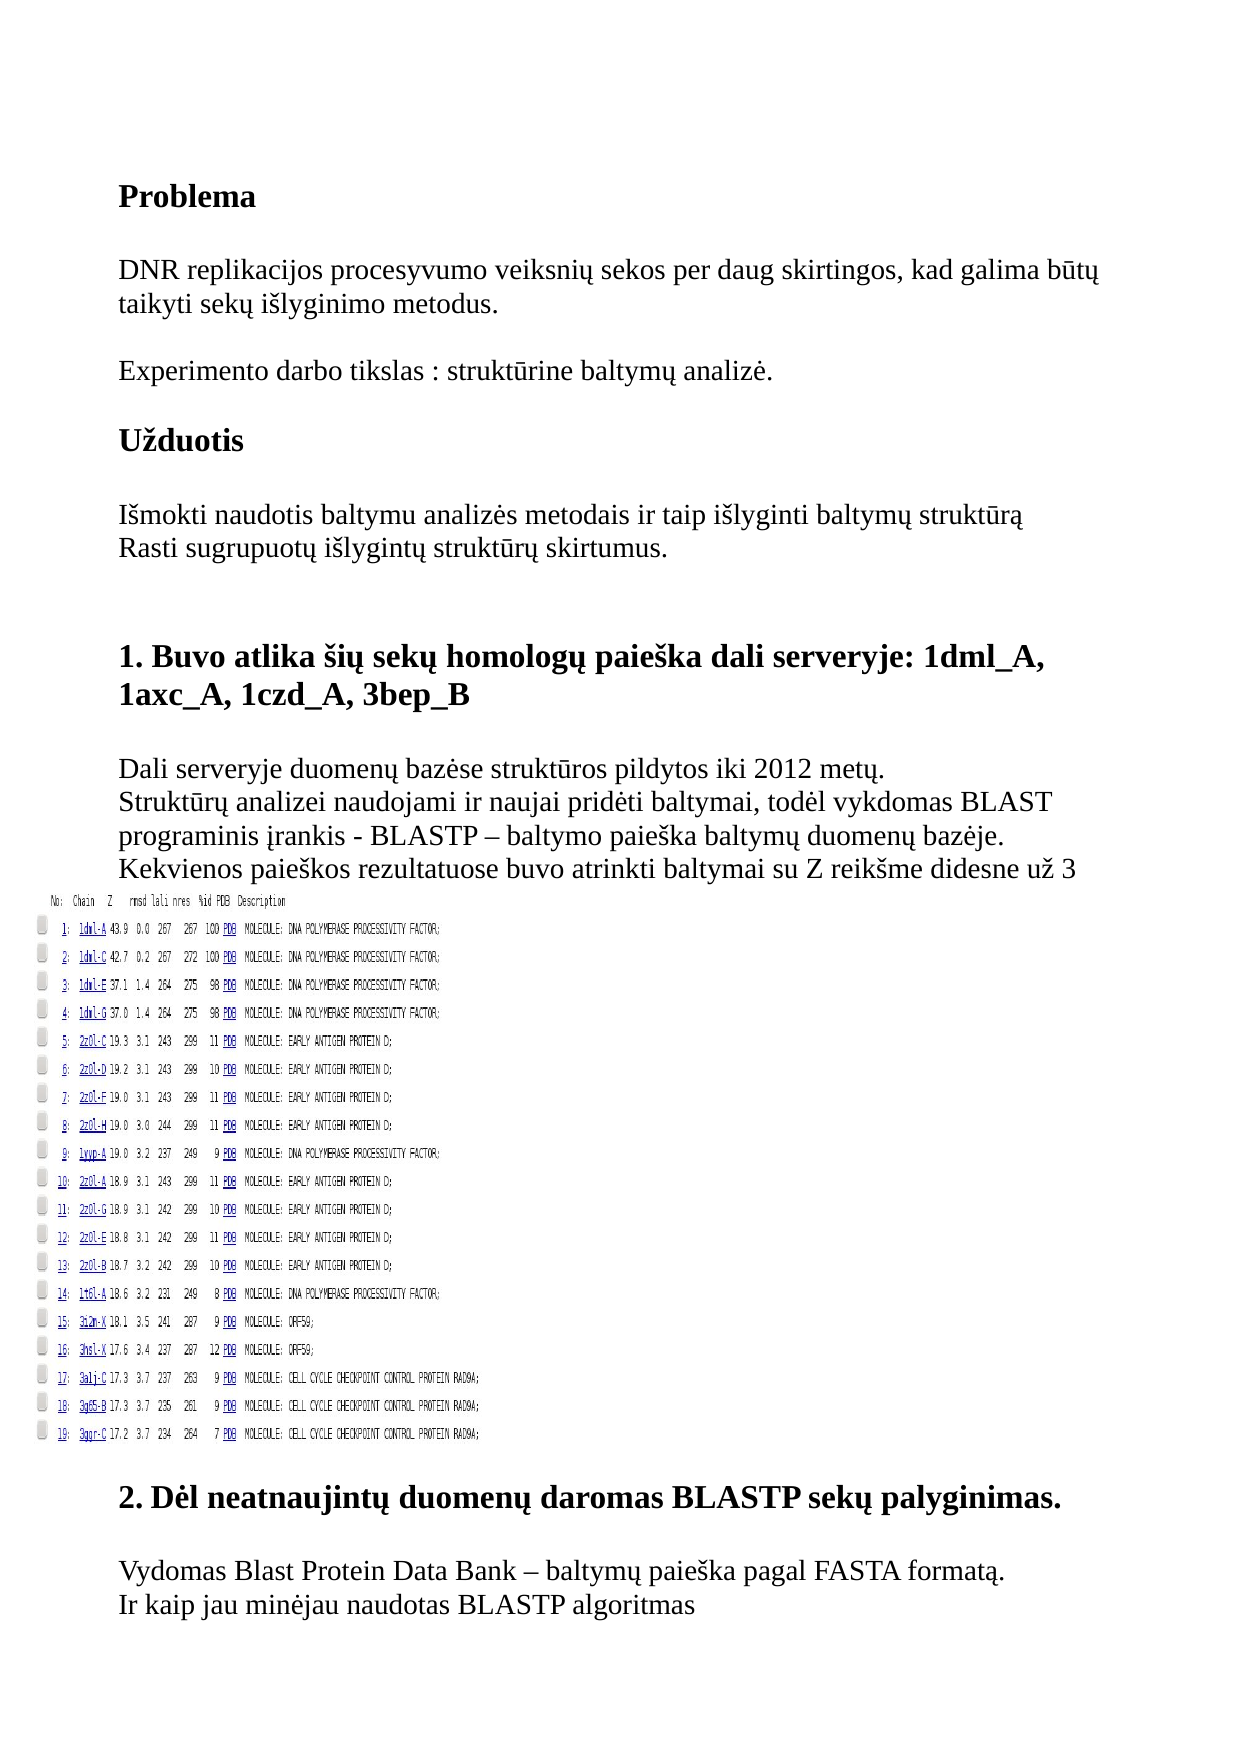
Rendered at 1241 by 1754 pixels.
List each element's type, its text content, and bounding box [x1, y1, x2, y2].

text Ir kaip jau minėjau naudotas BLASTP algoritmas [118, 1587, 1122, 1621]
text DNR replikacijos procesyvumo veiksnių sekos per daug skirtingos, kad galima būtų taikyti sekų išlyginimo metodus. [118, 252, 1122, 319]
text Struktūrų analizei naudojami ir naujai pridėti baltymai, todėl vykdomas BLAST programinis įrankis - BLASTP – baltymo paieška baltymų duomenų bazėje. [118, 784, 1122, 851]
text Problema [118, 176, 1122, 214]
text Dali serveryje duomenų bazėse struktūros pildytos iki 2012 metų. [118, 751, 1122, 784]
text Rasti sugrupuotų išlygintų struktūrų skirtumus. [118, 530, 1122, 564]
text Kekvienos paieškos rezultatuose buvo atrinkti baltymai su Z reikšme didesne už 3 [118, 851, 1122, 885]
text 1. Buvo atlika šių sekų homologų paieška dali serveryje: 1dml_A, 1axc_A, 1czd_A, 3bep_B [118, 636, 1122, 712]
text Experimento darbo tikslas : struktūrine baltymų analizė. [118, 353, 1122, 387]
text 2. Dėl neatnaujintų duomenų daromas BLASTP sekų palyginimas. [118, 1477, 1122, 1515]
text Išmokti naudotis baltymu analizės metodais ir taip išlyginti baltymų struktūrą [118, 497, 1122, 530]
picture [29, 885, 1211, 1444]
text Užduotis [118, 420, 1122, 458]
text Vydomas Blast Protein Data Bank – baltymų paieška pagal FASTA formatą. [118, 1553, 1122, 1587]
